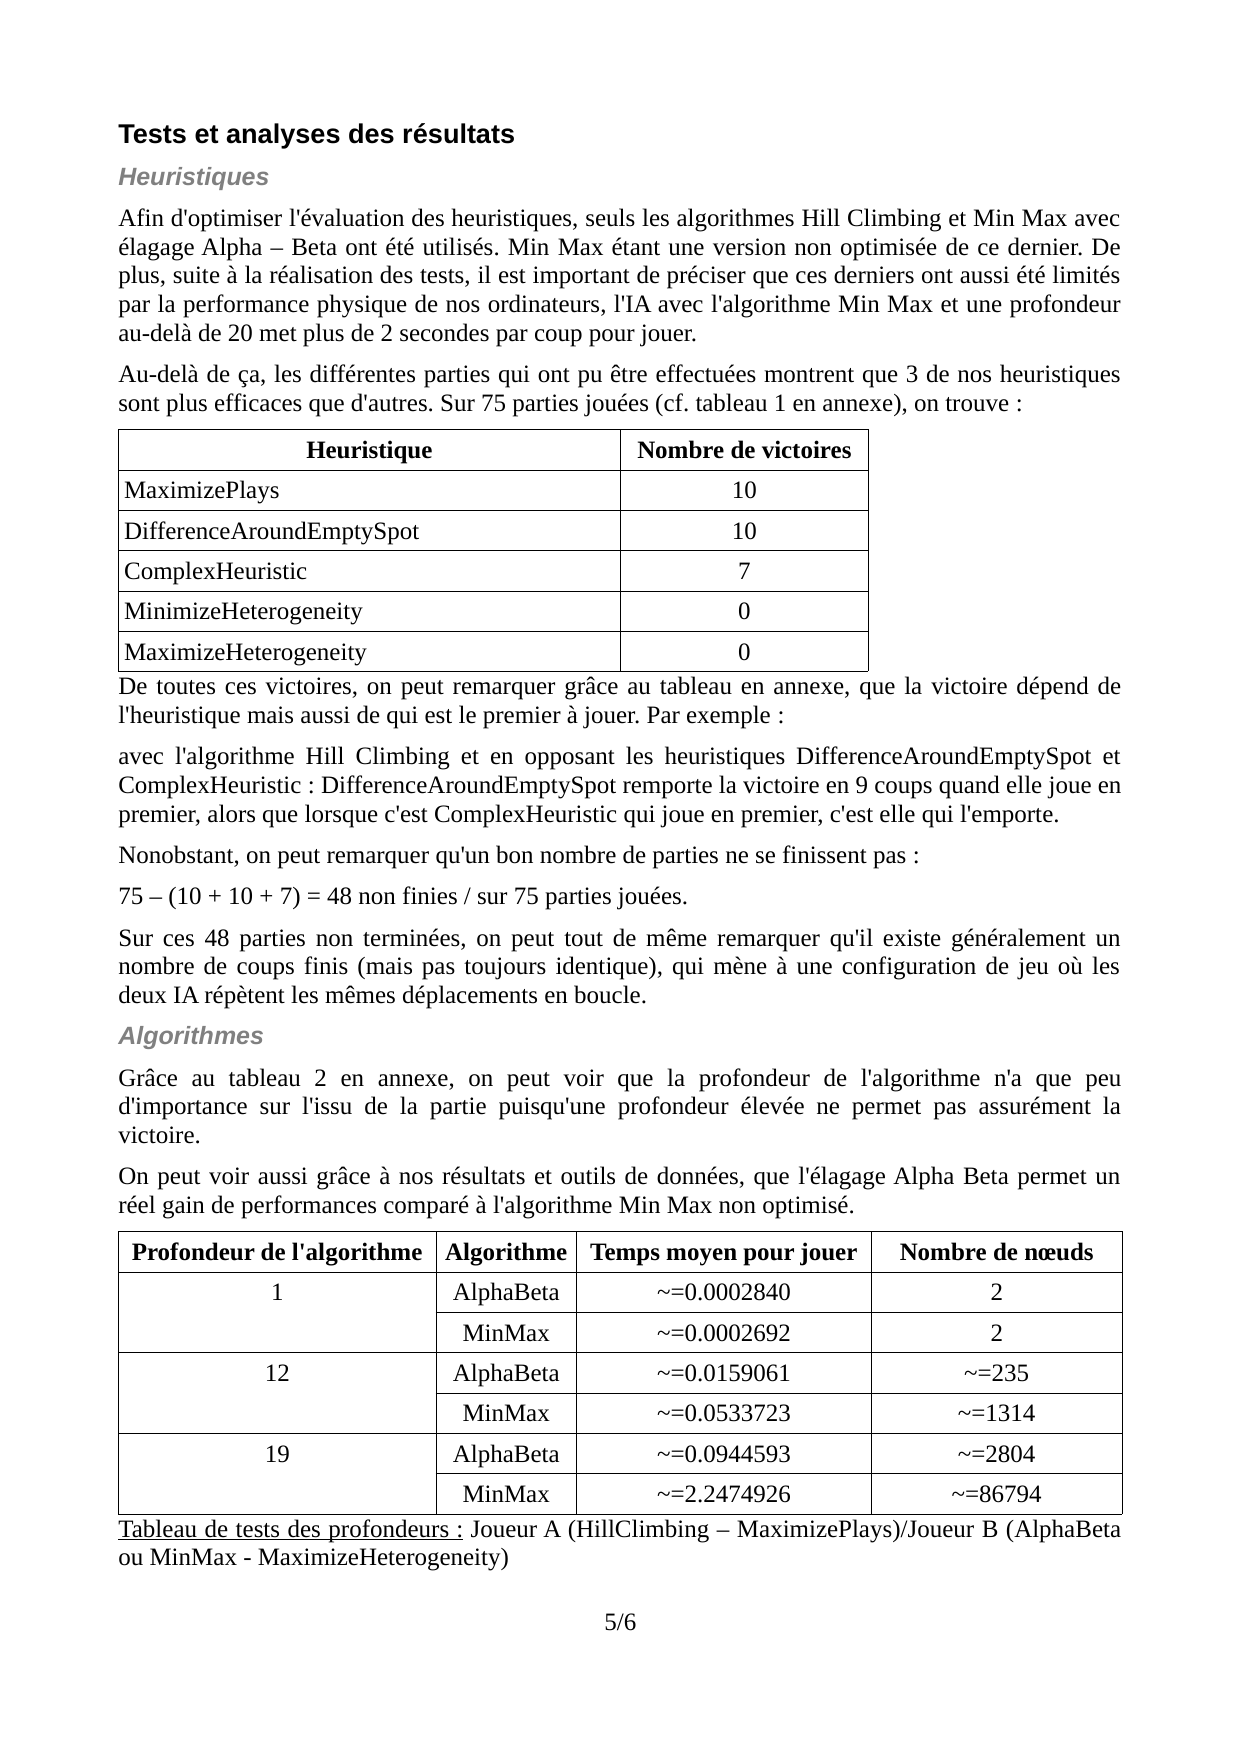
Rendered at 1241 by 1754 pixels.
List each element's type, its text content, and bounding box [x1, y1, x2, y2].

text Sur ces 48 parties non terminées, on peut tout de même remarquer qu'il existe généralement un nombre de coups finis (mais pas toujours identique), qui mène à une configuration de jeu où les deux IA répètent les mêmes déplacements en boucle. [118, 923, 1122, 1009]
table_cell ~=0.0533723 [577, 1394, 871, 1433]
table_cell 12 [119, 1353, 436, 1433]
table_cell 1 [119, 1273, 436, 1352]
table_cell ~=2.2474926 [577, 1474, 871, 1513]
text Grâce au tableau 2 en annexe, on peut voir que la profondeur de l'algorithme n'a que peu d'importance sur l'issu de la partie puisqu'une profondeur élevée ne permet pas assurément la victoire. [118, 1063, 1122, 1149]
table_cell 10 [621, 511, 868, 550]
table_cell MaximizeHeterogeneity [119, 632, 620, 671]
table_cell AlphaBeta [437, 1434, 576, 1473]
table_cell ~=235 [872, 1353, 1122, 1393]
table_cell ~=0.0002692 [577, 1313, 871, 1352]
text De toutes ces victoires, on peut remarquer grâce au tableau en annexe, que la victoire dépend de l'heuristique mais aussi de qui est le premier à jouer. Par exemple : [118, 671, 1122, 729]
table_header Nombre de nœuds [872, 1232, 1122, 1272]
text On peut voir aussi grâce à nos résultats et outils de données, que l'élagage Alpha Beta permet un réel gain de performances comparé à l'algorithme Min Max non optimisé. [118, 1161, 1122, 1219]
table_cell ~=2804 [872, 1434, 1122, 1473]
table_header Temps moyen pour jouer [577, 1232, 871, 1272]
table_cell 10 [621, 471, 868, 510]
table_cell 7 [621, 551, 868, 591]
subtitle Heuristiques [118, 162, 1122, 191]
table_cell 2 [872, 1313, 1122, 1352]
subtitle Tests et analyses des résultats [118, 118, 1122, 149]
table_cell ComplexHeuristic [119, 551, 620, 591]
table_cell 0 [621, 592, 868, 631]
table_cell 19 [119, 1434, 436, 1513]
table_cell ~=0.0944593 [577, 1434, 871, 1473]
table_cell 2 [872, 1273, 1122, 1312]
subtitle Algorithmes [118, 1021, 1122, 1050]
text avec l'algorithme Hill Climbing et en opposant les heuristiques DifferenceAroundEmptySpot et ComplexHeuristic : DifferenceAroundEmptySpot remporte la victoire en 9 coups quand elle joue en premier, alors que lorsque c'est ComplexHeuristic qui joue en premier, c'est elle qui l'emporte. [118, 741, 1122, 828]
table_cell AlphaBeta [437, 1273, 576, 1312]
table_cell MinMax [437, 1474, 576, 1513]
table_cell ~=0.0002840 [577, 1273, 871, 1312]
table_header Heuristique [119, 430, 620, 470]
table_header Nombre de victoires [621, 430, 868, 470]
text Afin d'optimiser l'évaluation des heuristiques, seuls les algorithmes Hill Climbing et Min Max avec élagage Alpha – Beta ont été utilisés. Min Max étant une version non optimisée de ce dernier. De plus, suite à la réalisation des tests, il est important de préciser que ces derniers ont aussi été limités par la performance physique de nos ordinateurs, l'IA avec l'algorithme Min Max et une profondeur au-delà de 20 met plus de 2 secondes par coup pour jouer. [118, 203, 1122, 347]
table_header Profondeur de l'algorithme [119, 1232, 436, 1272]
table_cell MaximizePlays [119, 471, 620, 510]
table_cell ~=1314 [872, 1394, 1122, 1433]
text 75 – (10 + 10 + 7) = 48 non finies / sur 75 parties jouées. [118, 881, 1122, 910]
table_header Algorithme [437, 1232, 576, 1272]
text Nonobstant, on peut remarquer qu'un bon nombre de parties ne se finissent pas : [118, 840, 1122, 869]
table_cell MinMax [437, 1394, 576, 1433]
text Tableau de tests des profondeurs : Joueur A (HillClimbing – MaximizePlays)/Joueur B (AlphaBeta ou MinMax - MaximizeHeterogeneity) [118, 1515, 1122, 1571]
table_cell AlphaBeta [437, 1353, 576, 1393]
table_cell ~=86794 [872, 1474, 1122, 1513]
text Au-delà de ça, les différentes parties qui ont pu être effectuées montrent que 3 de nos heuristiques sont plus efficaces que d'autres. Sur 75 parties jouées (cf. tableau 1 en annexe), on trouve : [118, 359, 1122, 417]
table_cell DifferenceAroundEmptySpot [119, 511, 620, 550]
table_cell ~=0.0159061 [577, 1353, 871, 1393]
table_cell MinimizeHeterogeneity [119, 592, 620, 631]
table_cell 0 [621, 632, 868, 671]
table_cell MinMax [437, 1313, 576, 1352]
